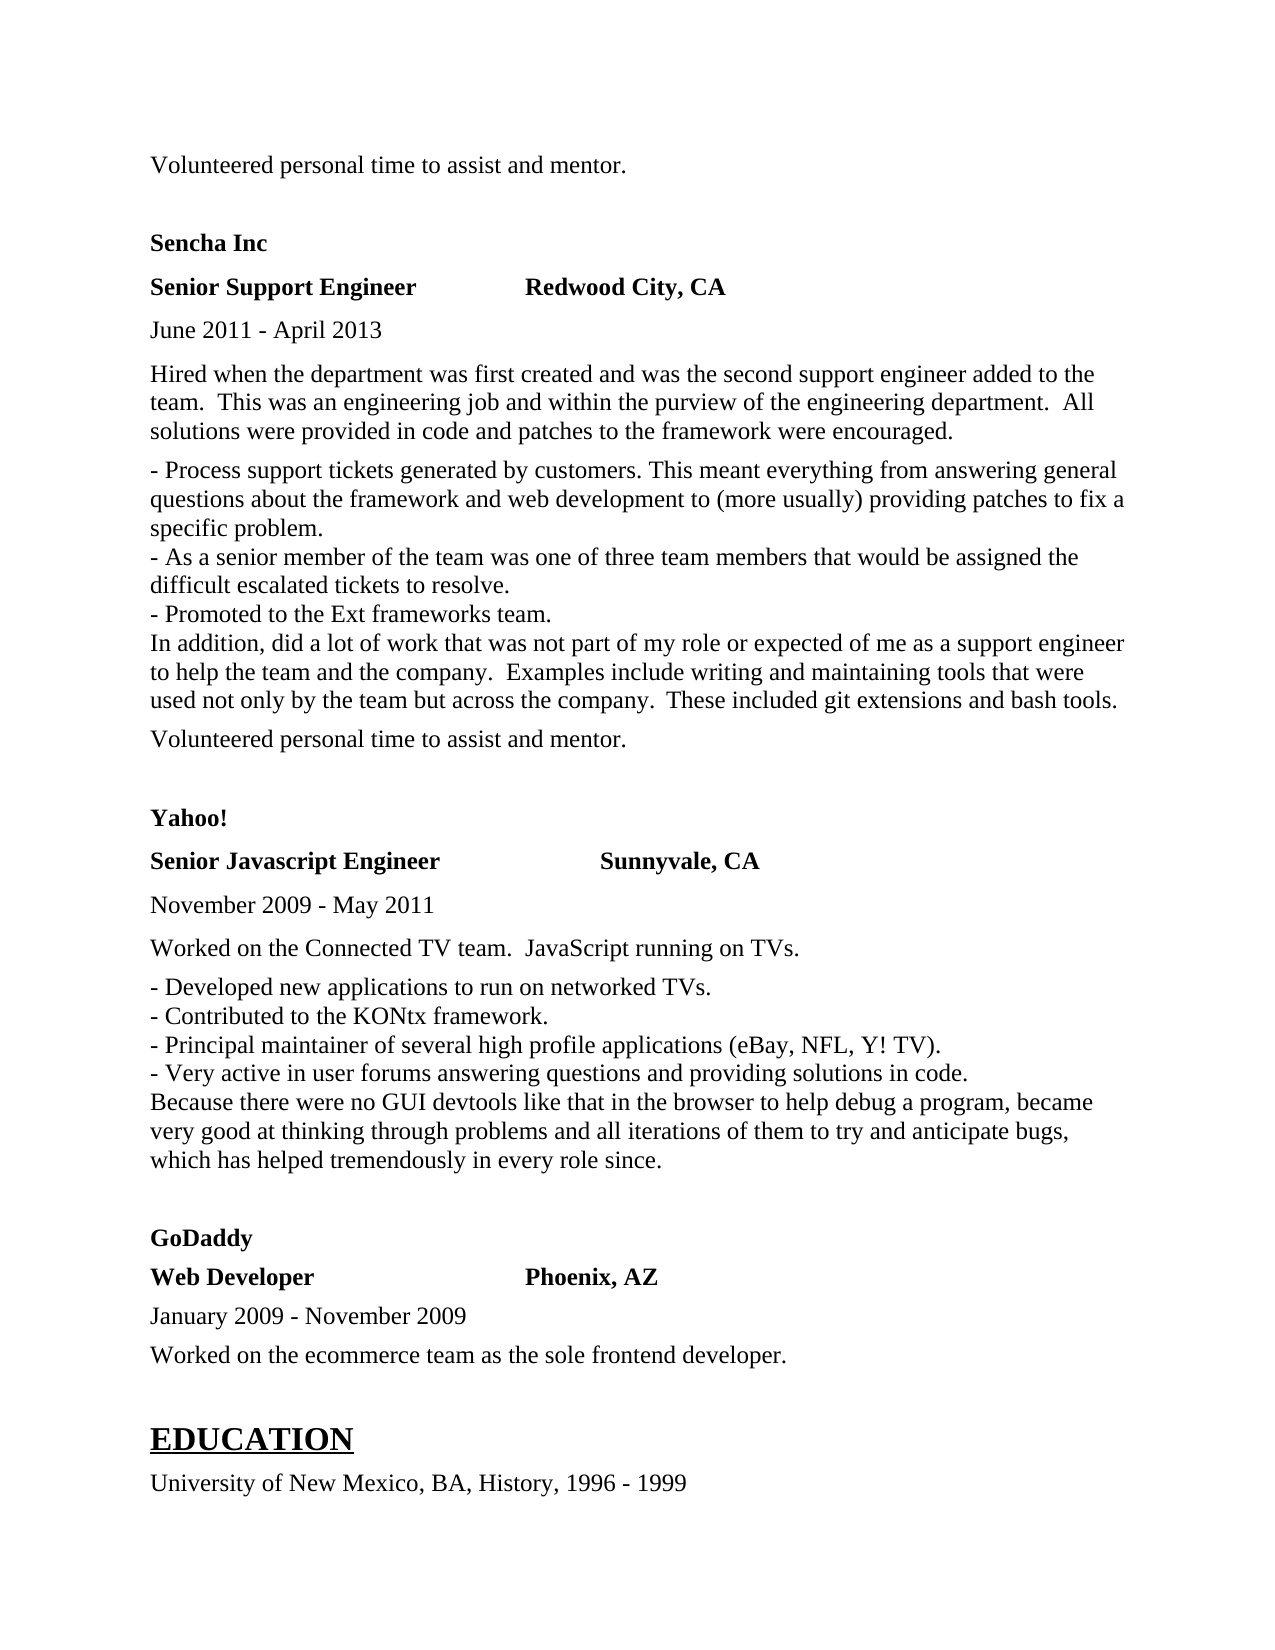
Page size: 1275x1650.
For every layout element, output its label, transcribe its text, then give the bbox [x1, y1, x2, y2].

list - Contributed to the KONtx framework. [150, 1001, 1125, 1030]
text Volunteered personal time to assist and mentor. [150, 150, 1125, 179]
text Worked on the ecommerce team as the sole frontend developer. [150, 1341, 1125, 1369]
text Because there were no GUI devtools like that in the browser to help debug a program, became very good at thinking through problems and all iterations of them to try and anticipate bugs, which has helped tremendously in every role since. [150, 1087, 1125, 1173]
text GoDaddy [150, 1223, 1125, 1252]
text In addition, did a lot of work that was not part of my role or expected of me as a support engineer to help the team and the company. Examples include writing and maintaining tools that were used not only by the team but across the company. These included git extensions and bash tools. [150, 628, 1125, 714]
text Senior Javascript Engineer Sunnyvale, CA [150, 846, 1125, 875]
text Senior Support Engineer Redwood City, CA [150, 272, 1125, 301]
text Yahoo! [150, 803, 1125, 832]
text June 2011 - April 2013 [150, 315, 1125, 344]
text Worked on the Connected TV team. JavaScript running on TVs. [150, 933, 1125, 962]
list - As a senior member of the team was one of three team members that would be assigned the difficult escalated tickets to resolve. [150, 542, 1125, 599]
text University of New Mexico, BA, History, 1996 - 1999 [150, 1468, 1125, 1496]
text November 2009 - May 2011 [150, 890, 1125, 918]
text January 2009 - November 2009 [150, 1301, 1125, 1330]
text Volunteered personal time to assist and mentor. [150, 724, 1125, 753]
text Hired when the department was first created and was the second support engineer added to the team. This was an engineering job and within the purview of the engineering department. All solutions were provided in code and patches to the framework were encouraged. [150, 359, 1125, 445]
list - Process support tickets generated by customers. This meant everything from answering general questions about the framework and web development to (more usually) providing patches to fix a specific problem. [150, 455, 1125, 542]
text EDUCATION [150, 1419, 1125, 1457]
text Web Developer Phoenix, AZ [150, 1262, 1125, 1291]
list - Promoted to the Ext frameworks team. [150, 599, 1125, 628]
text Sencha Inc [150, 228, 1125, 257]
list - Very active in user forums answering questions and providing solutions in code. [150, 1058, 1125, 1087]
list - Developed new applications to run on networked TVs. [150, 972, 1125, 1001]
list - Principal maintainer of several high profile applications (eBay, NFL, Y! TV). [150, 1030, 1125, 1058]
